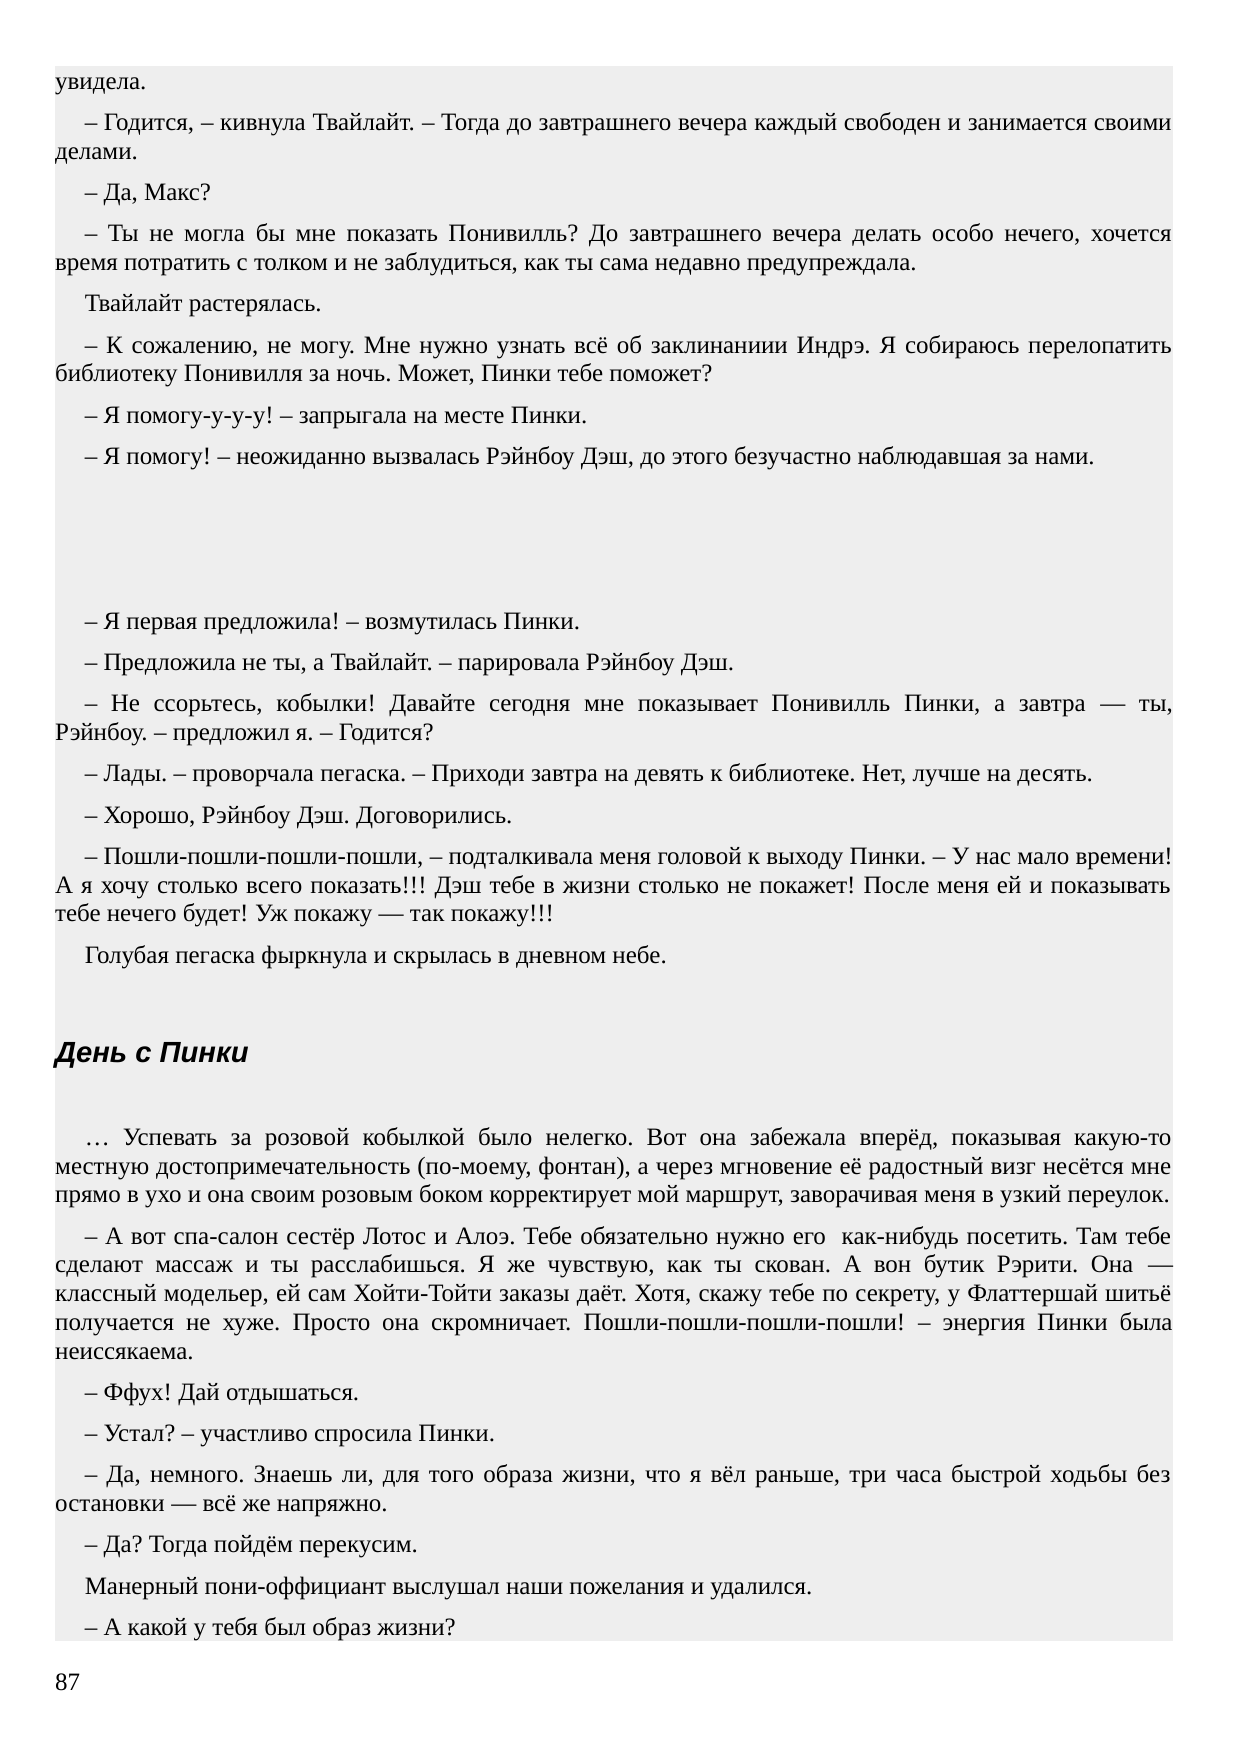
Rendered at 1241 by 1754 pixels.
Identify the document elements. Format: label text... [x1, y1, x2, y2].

subtitle День с Пинки [55, 1035, 1173, 1068]
text – Пошли-пошли-пошли-пошли, – подталкивала меня головой к выходу Пинки. – У нас мало времени! А я хочу столько всего показать!!! Дэш тебе в жизни столько не покажет! После меня ей и показывать тебе нечего будет! Уж покажу — так покажу!!! [55, 841, 1173, 927]
text – Да? Тогда пойдём перекусим. [55, 1529, 1173, 1558]
text … Успевать за розовой кобылкой было нелегко. Вот она забежала вперёд, показывая какую-то местную достопримечательность (по-моему, фонтан), а через мгновение её радостный визг несётся мне прямо в ухо и она своим розовым боком корректирует мой маршрут, заворачивая меня в узкий переулок. [55, 1122, 1173, 1208]
text – Годится, – кивнула Твайлайт. – Тогда до завтрашнего вечера каждый свободен и занимается своими делами. [55, 107, 1173, 165]
text Твайлайт растерялась. [55, 288, 1173, 317]
text – Я помогу-у-у-у! – запрыгала на месте Пинки. [55, 400, 1173, 428]
text – Хорошо, Рэйнбоу Дэш. Договорились. [55, 800, 1173, 828]
text Манерный пони-оффициант выслушал наши пожелания и удалился. [55, 1571, 1173, 1599]
text – Ты не могла бы мне показать Понивилль? До завтрашнего вечера делать особо нечего, хочется время потратить с толком и не заблудиться, как ты сама недавно предупреждала. [55, 218, 1173, 276]
text – Не ссорьтесь, кобылки! Давайте сегодня мне показывает Понивилль Пинки, а завтра — ты, Рэйнбоу. – предложил я. – Годится? [55, 688, 1173, 746]
text Голубая пегаска фыркнула и скрылась в дневном небе. [55, 940, 1173, 968]
text – Я первая предложила! – возмутилась Пинки. [55, 606, 1173, 635]
text – Предложила не ты, а Твайлайт. – парировала Рэйнбоу Дэш. [55, 647, 1173, 676]
text – Я помогу! – неожиданно вызвалась Рэйнбоу Дэш, до этого безучастно наблюдавшая за нами. [55, 441, 1173, 470]
text – Да, немного. Знаешь ли, для того образа жизни, что я вёл раньше, три часа быстрой ходьбы без остановки — всё же напряжно. [55, 1459, 1173, 1517]
text – А какой у тебя был образ жизни? [55, 1612, 1173, 1641]
text – А вот спа-салон сестёр Лотос и Алоэ. Тебе обязательно нужно его как-нибудь посетить. Там тебе сделают массаж и ты расслабишься. Я же чувствую, как ты скован. А вон бутик Рэрити. Она — классный модельер, ей сам Хойти-Тойти заказы даёт. Хотя, скажу тебе по секрету, у Флаттершай шитьё получается не хуже. Просто она скромничает. Пошли-пошли-пошли-пошли! – энергия Пинки была неиссякаема. [55, 1221, 1173, 1364]
text – К сожалению, не могу. Мне нужно узнать всё об заклинаниии Индрэ. Я собираюсь перелопатить библиотеку Понивилля за ночь. Может, Пинки тебе поможет? [55, 330, 1173, 387]
text – Да, Макс? [55, 177, 1173, 206]
text – Ффух! Дай отдышаться. [55, 1377, 1173, 1406]
text увидела. [55, 66, 1173, 95]
text – Устал? – участливо спросила Пинки. [55, 1418, 1173, 1447]
text – Лады. – проворчала пегаска. – Приходи завтра на девять к библиотеке. Нет, лучше на десять. [55, 758, 1173, 787]
